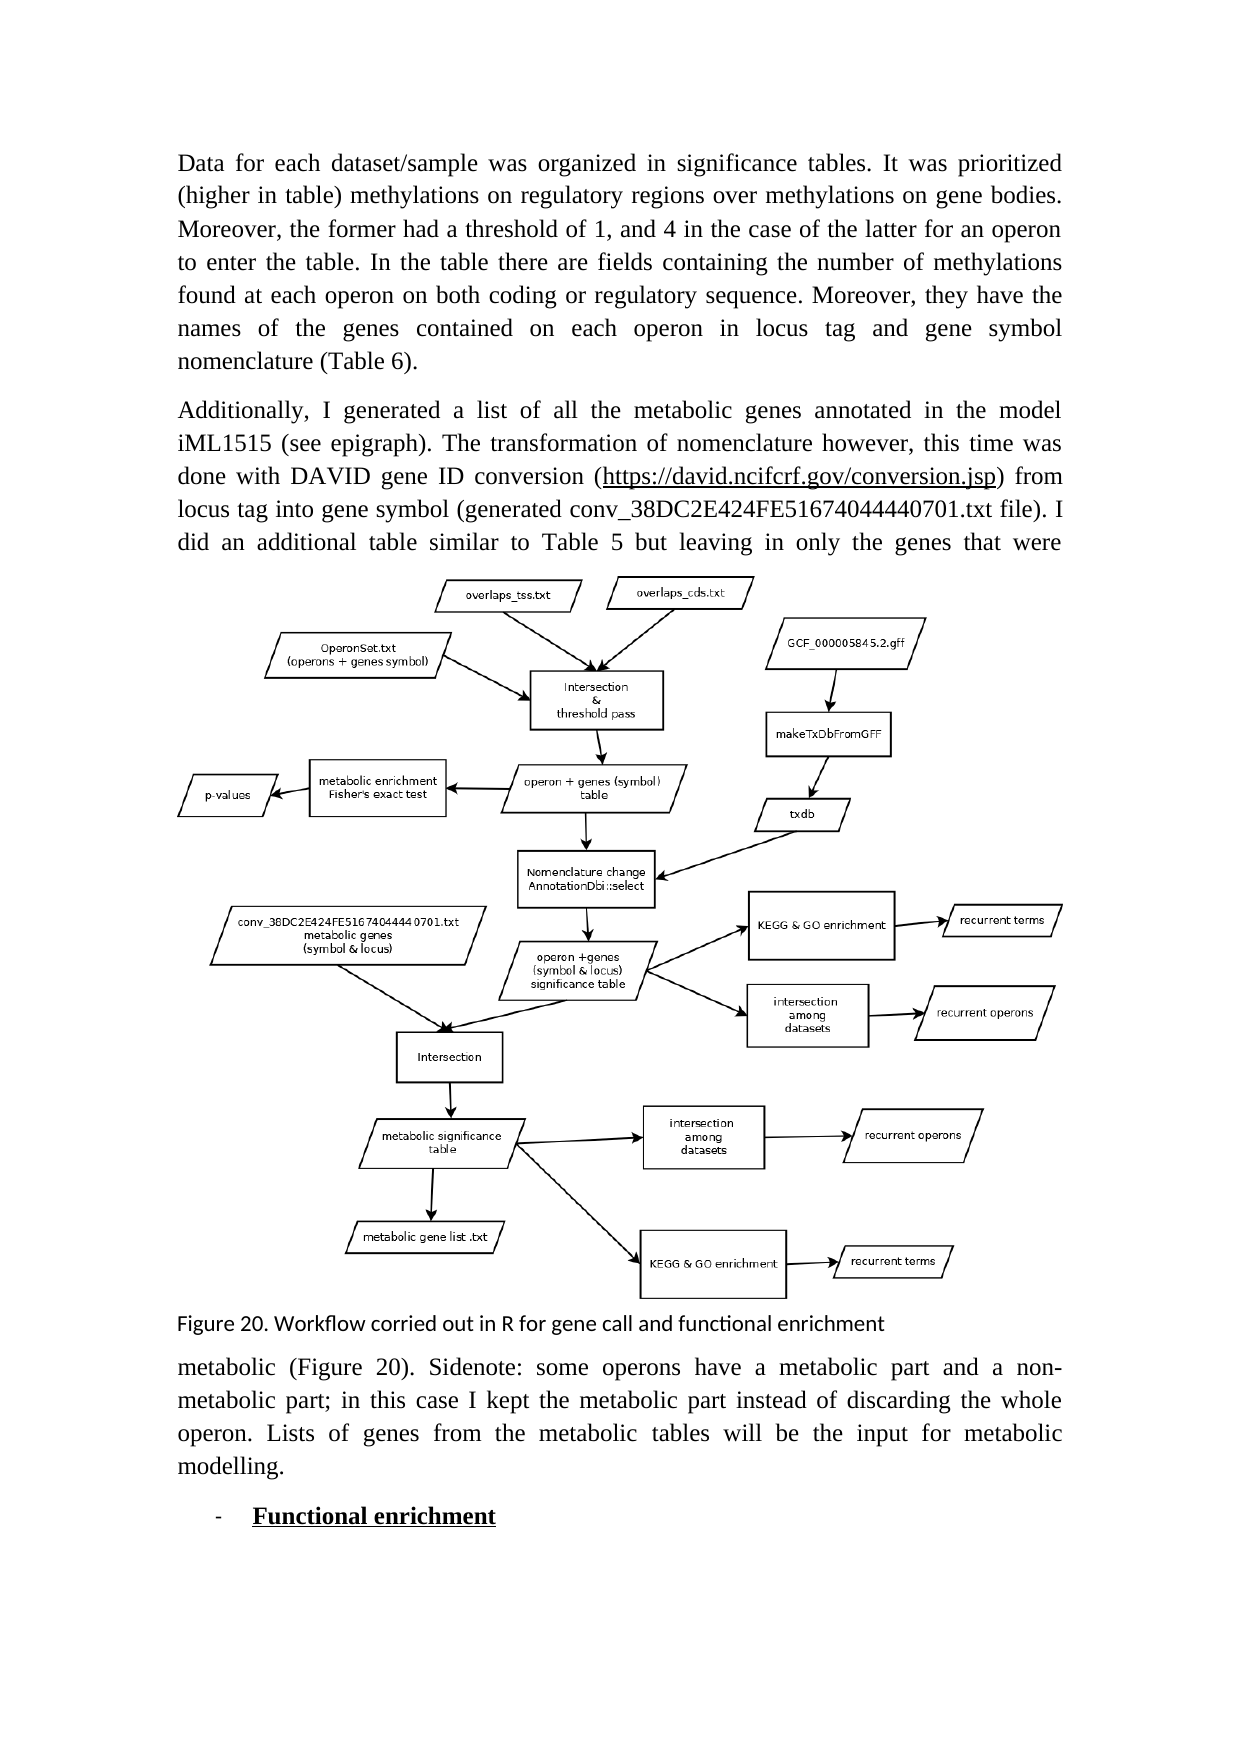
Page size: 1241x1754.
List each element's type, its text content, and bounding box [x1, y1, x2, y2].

text Additionally, I generated a list of all the metabolic genes annotated in the model iML1515 (see epigraph). The transformation of nomenclature however, this time was done with DAVID gene ID conversion (https://david.ncifcrf.gov/conversion.jsp) from locus tag into gene symbol (generated conv_38DC2E424FE51674044440701.txt file). I did an additional table similar to Table 5 but leaving in only the genes that were [177, 395, 1063, 576]
text Data for each dataset/sample was organized in significance tables. It was prioritized (higher in table) methylations on regulatory regions over methylations on gene bodies. Moreover, the former had a threshold of 1, and 4 in the case of the latter for an operon to enter the table. In the table there are fields containing the number of methylations found at each operon on both coding or regulatory sequence. Moreover, they have the names of the genes contained on each operon in locus tag and gene symbol nomenclature (Table 6). [177, 148, 1063, 374]
list Functional enrichment [215, 1501, 1063, 1530]
text metabolic (Figure 20). Sidenote: some operons have a metabolic part and a non-metabolic part; in this case I kept the metabolic part instead of discarding the whole operon. Lists of genes from the metabolic tables will be the input for metabolic modelling. [177, 1352, 1063, 1480]
